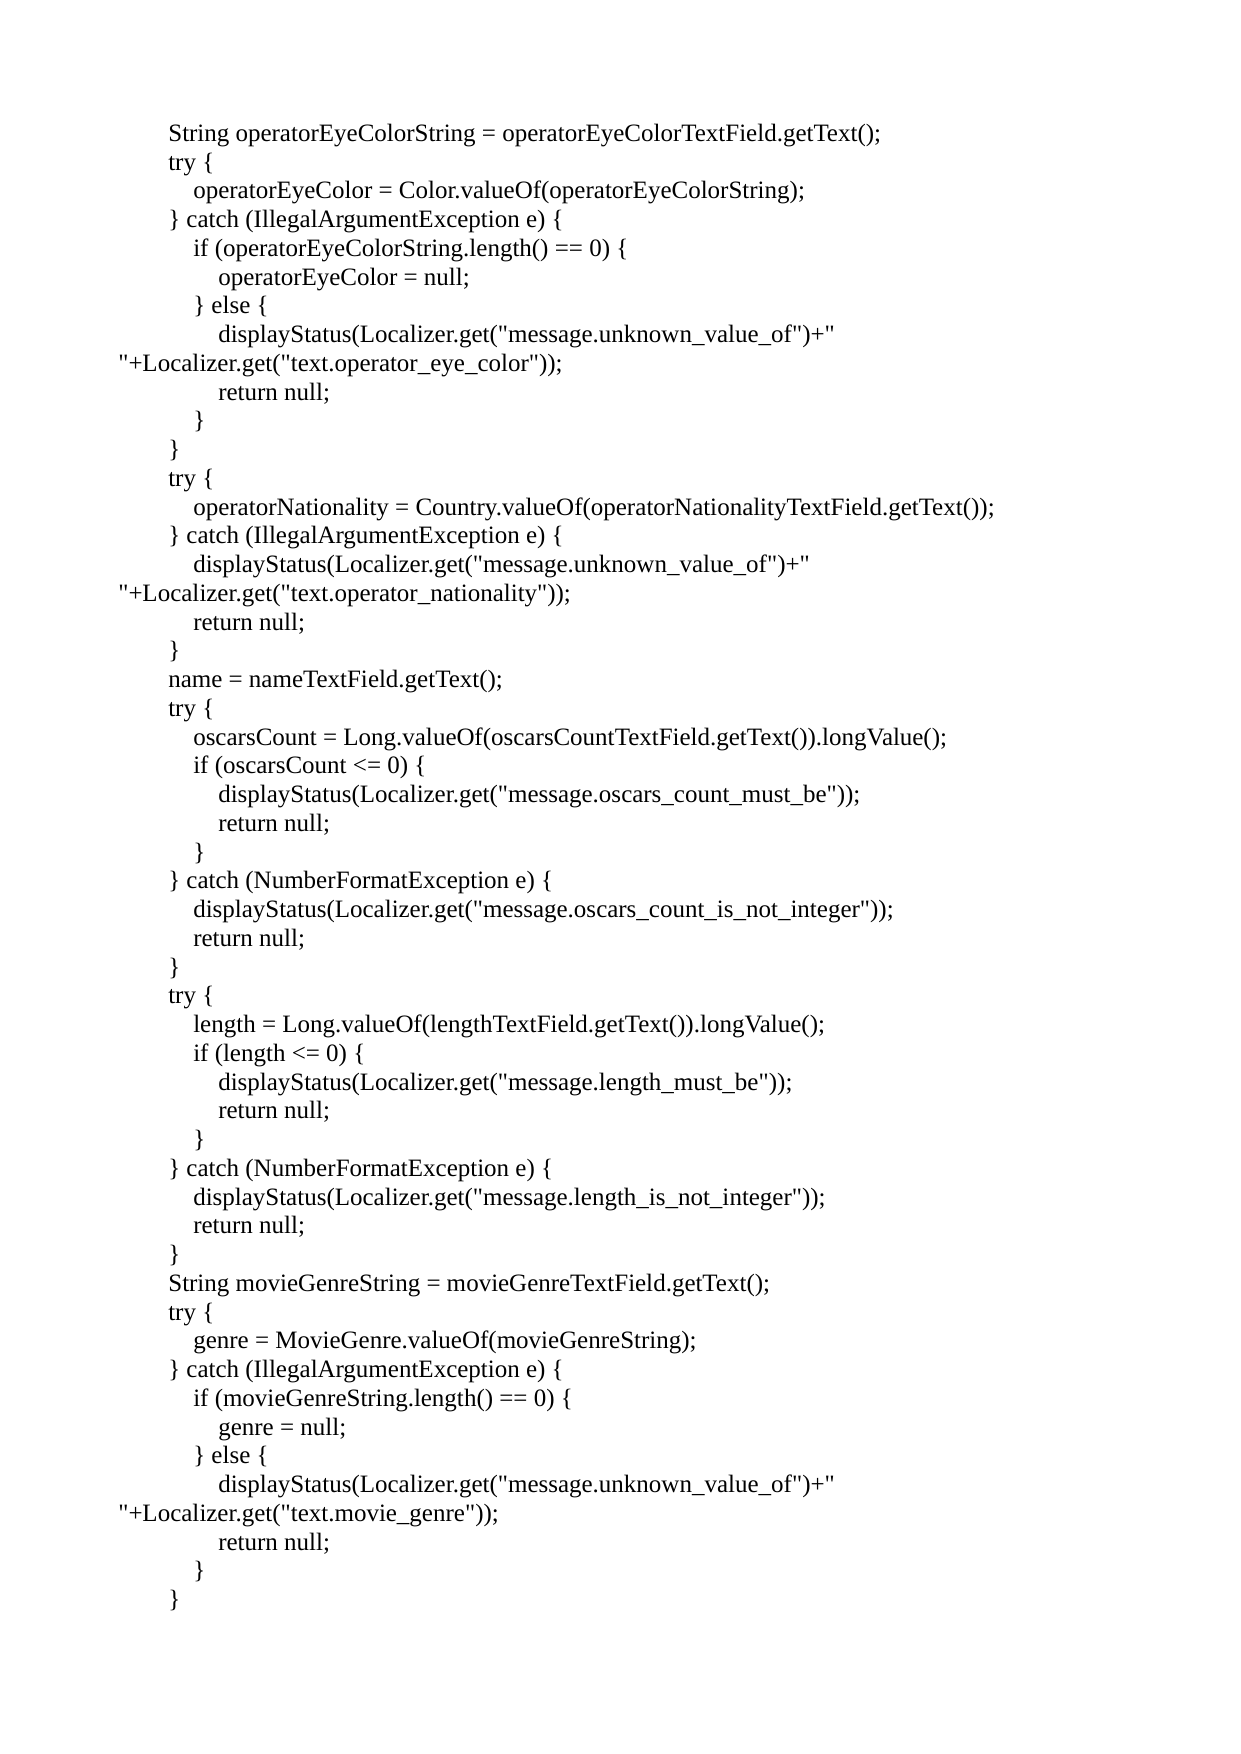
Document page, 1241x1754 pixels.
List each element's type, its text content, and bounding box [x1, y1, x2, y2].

text try { [118, 981, 1122, 1009]
text return null; [118, 808, 1122, 837]
text if (movieGenreString.length() == 0) { [118, 1383, 1122, 1412]
text String movieGenreString = movieGenreTextField.getText(); [118, 1268, 1122, 1297]
text } else { [118, 291, 1122, 319]
text name = nameTextField.getText(); [118, 664, 1122, 693]
text } [118, 406, 1122, 434]
text length = Long.valueOf(lengthTextField.getText()).longValue(); [118, 1009, 1122, 1038]
text try { [118, 693, 1122, 722]
text return null; [118, 923, 1122, 952]
text if (oscarsCount <= 0) { [118, 751, 1122, 779]
text displayStatus(Localizer.get("message.length_is_not_integer")); [118, 1182, 1122, 1211]
text return null; [118, 377, 1122, 406]
text displayStatus(Localizer.get("message.oscars_count_is_not_integer")); [118, 894, 1122, 923]
text displayStatus(Localizer.get("message.unknown_value_of")+" "+Localizer.get("text.operator_eye_color")); [118, 319, 1122, 377]
text operatorEyeColor = Color.valueOf(operatorEyeColorString); [118, 176, 1122, 204]
text } [118, 636, 1122, 664]
text return null; [118, 607, 1122, 636]
text try { [118, 1297, 1122, 1326]
text if (operatorEyeColorString.length() == 0) { [118, 233, 1122, 262]
text displayStatus(Localizer.get("message.length_must_be")); [118, 1067, 1122, 1096]
text displayStatus(Localizer.get("message.unknown_value_of")+" "+Localizer.get("text.operator_nationality")); [118, 549, 1122, 607]
text } [118, 837, 1122, 866]
text oscarsCount = Long.valueOf(oscarsCountTextField.getText()).longValue(); [118, 722, 1122, 751]
text } catch (NumberFormatException e) { [118, 866, 1122, 894]
text } catch (IllegalArgumentException e) { [118, 521, 1122, 549]
text if (length <= 0) { [118, 1038, 1122, 1067]
text return null; [118, 1527, 1122, 1556]
text try { [118, 463, 1122, 492]
text } [118, 1556, 1122, 1584]
text } catch (NumberFormatException e) { [118, 1153, 1122, 1182]
text } [118, 1239, 1122, 1268]
text try { [118, 147, 1122, 176]
text } [118, 1124, 1122, 1153]
text } else { [118, 1441, 1122, 1469]
text genre = MovieGenre.valueOf(movieGenreString); [118, 1326, 1122, 1354]
text return null; [118, 1211, 1122, 1239]
text displayStatus(Localizer.get("message.oscars_count_must_be")); [118, 779, 1122, 808]
text } catch (IllegalArgumentException e) { [118, 1354, 1122, 1383]
text } [118, 434, 1122, 463]
text String operatorEyeColorString = operatorEyeColorTextField.getText(); [118, 118, 1122, 147]
text operatorNationality = Country.valueOf(operatorNationalityTextField.getText()); [118, 492, 1122, 521]
text return null; [118, 1096, 1122, 1124]
text genre = null; [118, 1412, 1122, 1441]
text } [118, 952, 1122, 981]
text operatorEyeColor = null; [118, 262, 1122, 291]
text displayStatus(Localizer.get("message.unknown_value_of")+" "+Localizer.get("text.movie_genre")); [118, 1469, 1122, 1527]
text } catch (IllegalArgumentException e) { [118, 204, 1122, 233]
text } [118, 1584, 1122, 1613]
